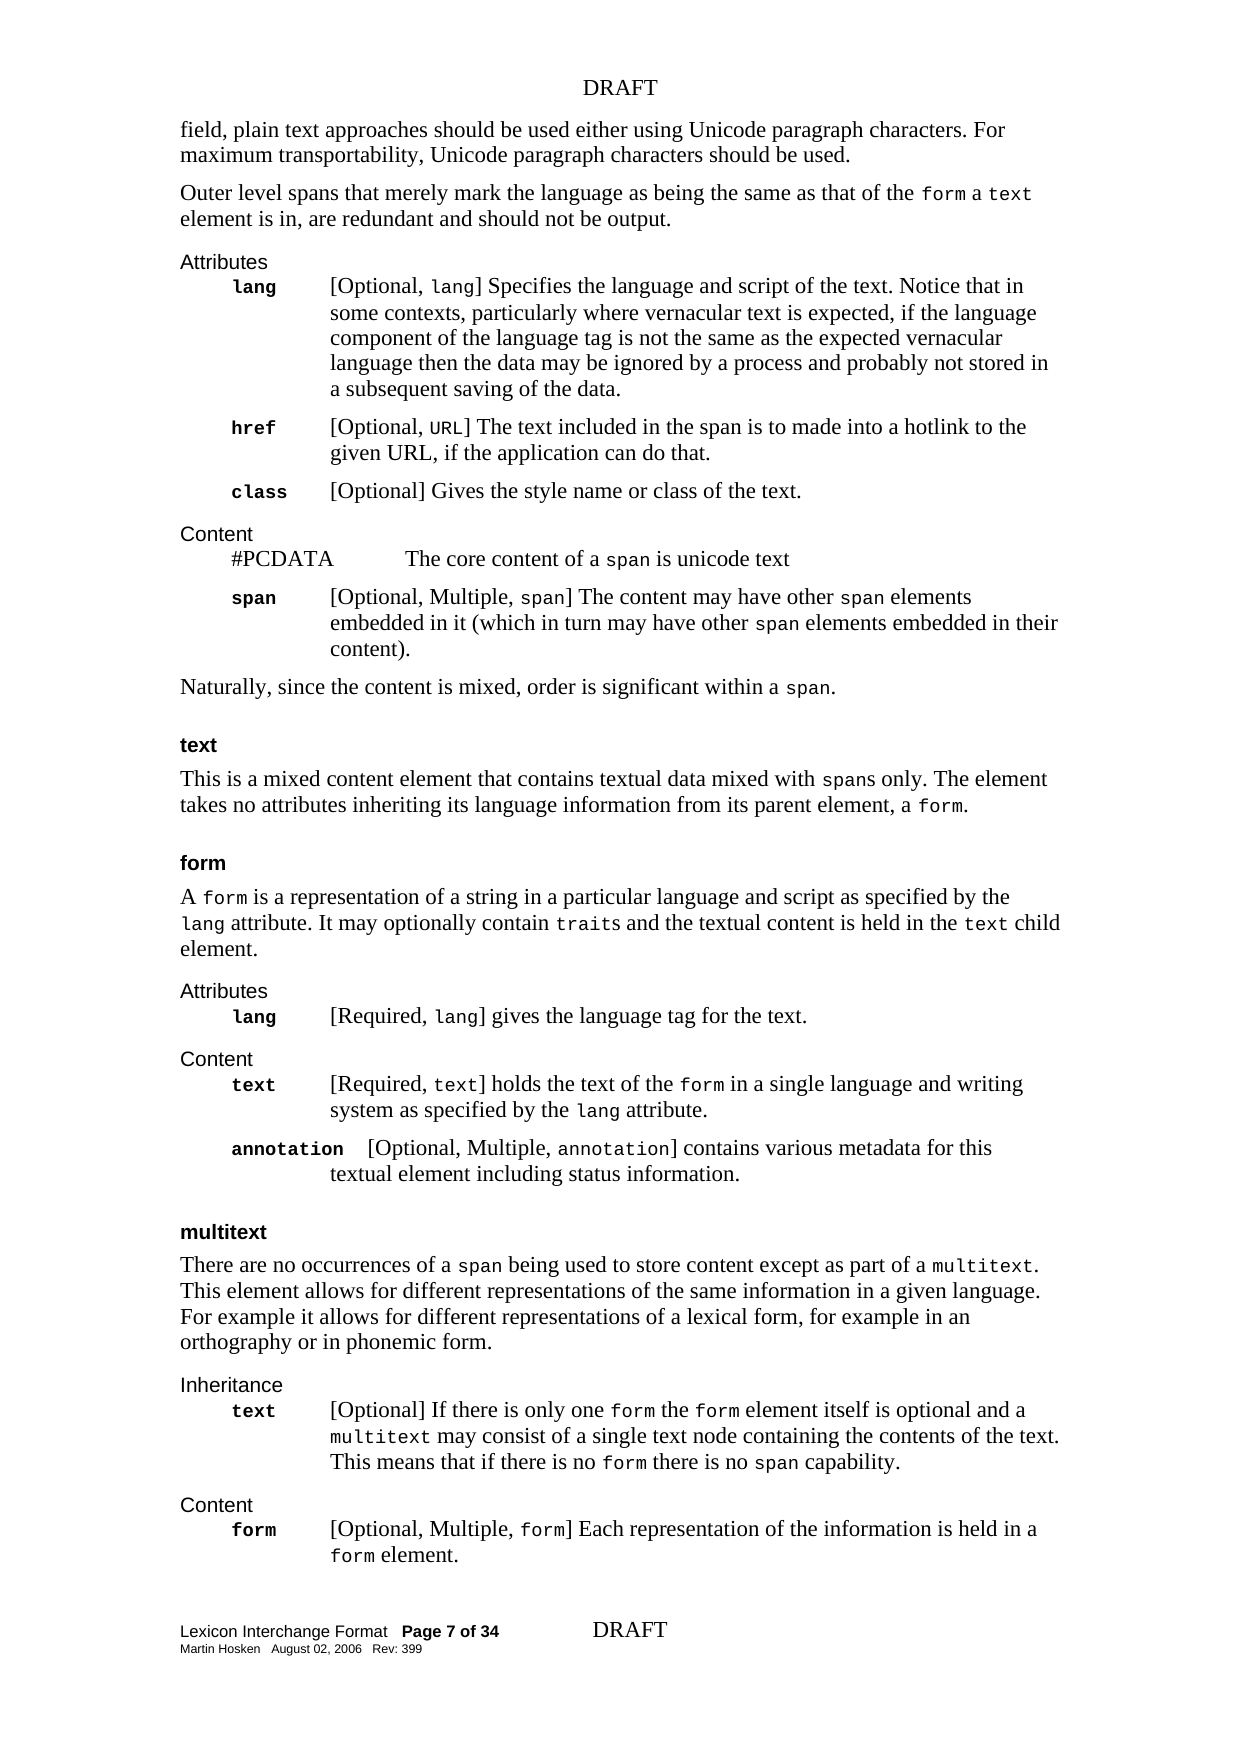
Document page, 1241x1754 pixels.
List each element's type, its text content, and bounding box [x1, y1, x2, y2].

text This is a mixed content element that contains textual data mixed with spans only. The element takes no attributes inheriting its language information from its parent element, a form. [180, 766, 1061, 818]
text form [Optional, Multiple, form] Each representation of the information is held in a form element. [231, 1516, 1061, 1568]
text href [Optional, URL] The text included in the span is to made into a hotlink to the given URL, if the application can do that. [231, 414, 1061, 465]
subtitle Attributes [180, 250, 1061, 273]
text lang [Required, lang] gives the language tag for the text. [231, 1003, 1061, 1029]
text span [Optional, Multiple, span] The content may have other span elements embedded in it (which in turn may have other span elements embedded in their content). [231, 584, 1061, 662]
subtitle Attributes [180, 980, 1061, 1003]
text A form is a representation of a string in a particular language and script as specified by the lang attribute. It may optionally contain traits and the textual content is held in the text child element. [180, 884, 1061, 961]
subtitle form [180, 851, 1061, 875]
subtitle Content [180, 1047, 1061, 1071]
text text [Required, text] holds the text of the form in a single language and writing system as specified by the lang attribute. [231, 1071, 1061, 1123]
text class [Optional] Gives the style name or class of the text. [231, 478, 1061, 504]
text field, plain text approaches should be used either using Unicode paragraph characters. For maximum transportability, Unicode paragraph characters should be used. [180, 117, 1061, 168]
subtitle Content [180, 522, 1061, 546]
subtitle Inheritance [180, 1373, 1061, 1397]
subtitle multitext [180, 1220, 1061, 1243]
text text [Optional] If there is only one form the form element itself is optional and a multitext may consist of a single text node containing the contents of the text. This means that if there is no form there is no span capability. [231, 1397, 1061, 1475]
text lang [Optional, lang] Specifies the language and script of the text. Notice that in some contexts, particularly where vernacular text is expected, if the language component of the language tag is not the same as the expected vernacular language then the data may be ignored by a process and probably not stored in a subsequent saving of the data. [231, 273, 1061, 401]
text Outer level spans that merely mark the language as being the same as that of the form a text element is in, are redundant and should not be output. [180, 180, 1061, 232]
text Naturally, since the content is mixed, order is significant within a span. [180, 674, 1061, 700]
text #PCDATA The core content of a span is unicode text [231, 546, 1061, 572]
subtitle text [180, 734, 1061, 757]
subtitle Content [180, 1493, 1061, 1516]
text annotation [Optional, Multiple, annotation] contains various metadata for this textual element including status information. [231, 1135, 1061, 1187]
text There are no occurrences of a span being used to store content except as part of a multitext. This element allows for different representations of the same information in a given language. For example it allows for different representations of a lexical form, for example in an orthography or in phonemic form. [180, 1252, 1061, 1355]
